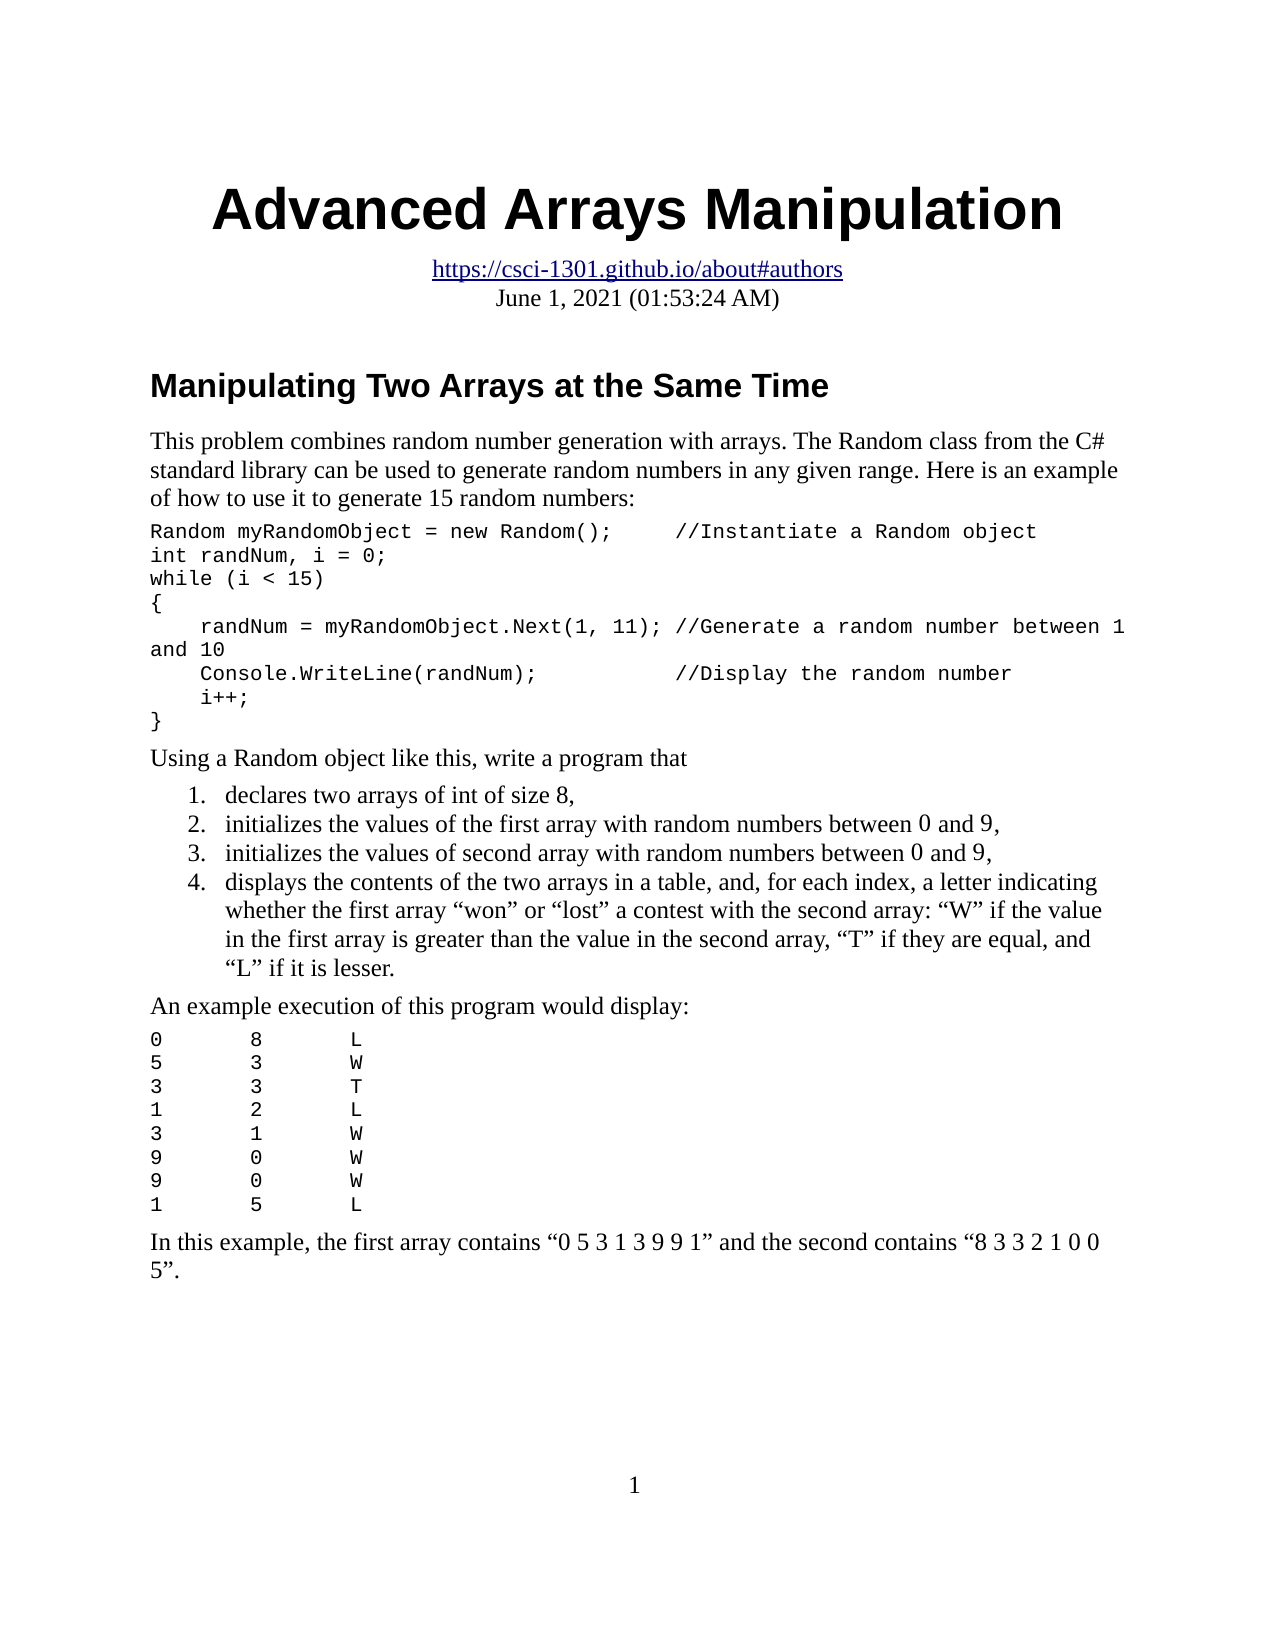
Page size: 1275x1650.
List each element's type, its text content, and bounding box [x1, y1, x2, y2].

text June 1, 2021 (01:53:24 AM) [150, 283, 1125, 312]
text Using a Random object like this, write a program that [150, 743, 1125, 772]
subtitle Manipulating Two Arrays at the Same Time [150, 366, 1125, 404]
text int randNum, i = 0; [150, 545, 1125, 568]
text 0 8 L [150, 1028, 1125, 1052]
list displays the contents of the two arrays in a table, and, for each index, a letter indicating whether the first array “won” or “lost” a contest with the second array: “W” if the value in the first array is greater than the value in the second array, “T” if they are equal, and “L” if it is lesser. [187, 867, 1125, 982]
text } [150, 710, 1125, 734]
list initializes the values of the first array with random numbers between and , [187, 809, 1125, 838]
text https://csci-1301.github.io/about#authors [150, 254, 1125, 283]
list initializes the values of second array with random numbers between and , [187, 838, 1125, 867]
text 3 3 T [150, 1076, 1125, 1099]
text 1 2 L [150, 1099, 1125, 1123]
text Random myRandomObject = new Random(); //Instantiate a Random object [150, 521, 1125, 545]
list declares two arrays of int of size 8, [187, 781, 1125, 809]
text 9 0 W [150, 1170, 1125, 1194]
text while (i < 15) [150, 568, 1125, 592]
text 5 3 W [150, 1052, 1125, 1076]
text In this example, the first array contains “0 5 3 1 3 9 9 1” and the second contains “8 3 3 2 1 0 0 5”. [150, 1227, 1125, 1284]
text 1 5 L [150, 1194, 1125, 1218]
text 3 1 W [150, 1123, 1125, 1147]
text randNum = myRandomObject.Next(1, 11); //Generate a random number between 1 and 10 [150, 616, 1125, 663]
text Console.WriteLine(randNum); //Display the random number [150, 663, 1125, 687]
text i++; [150, 687, 1125, 710]
text This problem combines random number generation with arrays. The Random class from the C# standard library can be used to generate random numbers in any given range. Here is an example of how to use it to generate 15 random numbers: [150, 426, 1125, 512]
text An example execution of this program would display: [150, 991, 1125, 1019]
text 9 0 W [150, 1147, 1125, 1170]
title Advanced Arrays Manipulation [150, 175, 1125, 242]
text { [150, 592, 1125, 616]
